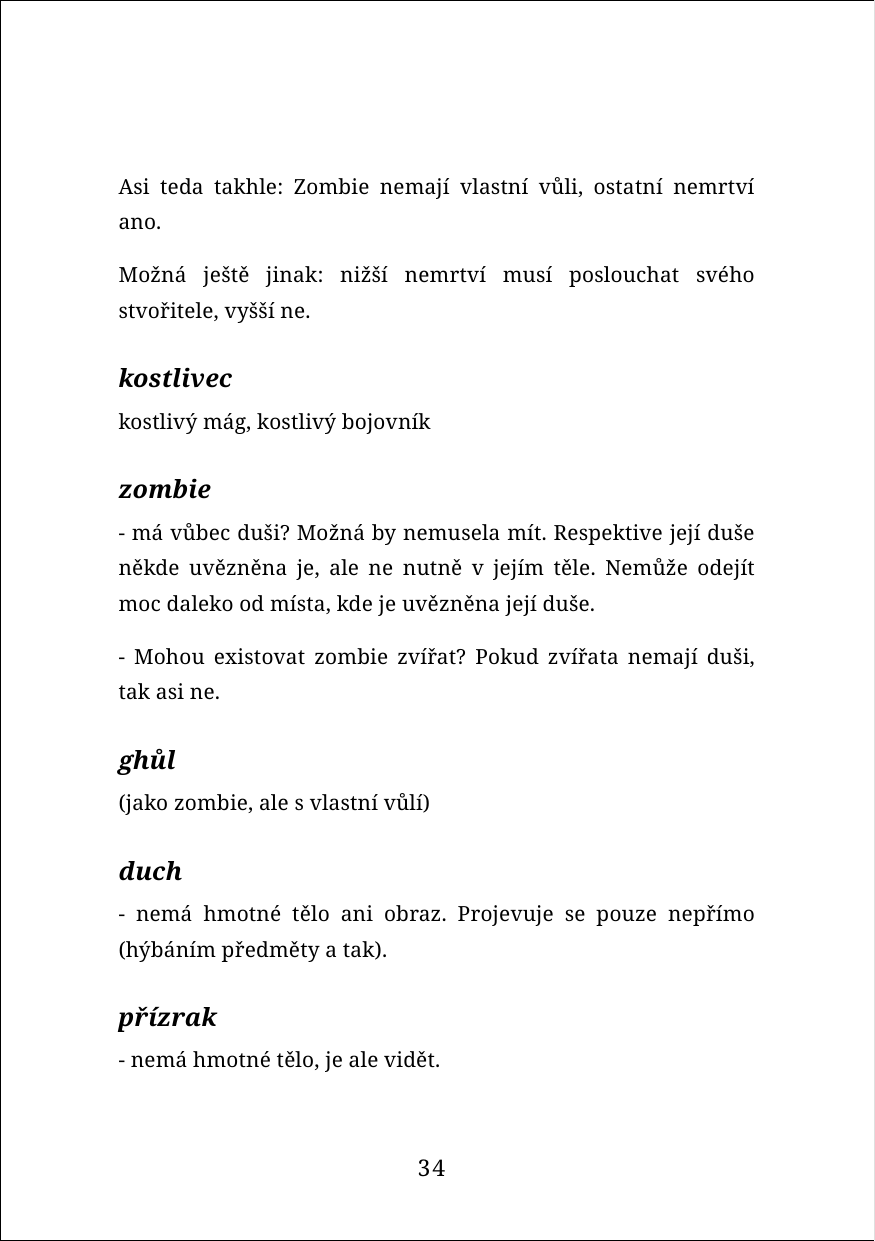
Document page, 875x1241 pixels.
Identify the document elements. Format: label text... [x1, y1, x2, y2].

subtitle přízrak [118, 1000, 756, 1034]
text - Mohou existovat zombie zvířat? Pokud zvířata nemají duši, tak asi ne. [118, 642, 756, 706]
text - nemá hmotné tělo ani obraz. Projevuje se pouze nepřímo (hýbáním předměty a tak). [118, 899, 756, 963]
text kostlivý mág, kostlivý bojovník [118, 407, 756, 435]
text Možná ještě jinak: nižší nemrtví musí poslouchat svého stvořitele, vyšší ne. [118, 261, 756, 324]
subtitle kostlivec [118, 361, 756, 395]
text - nemá hmotné tělo, je ale vidět. [118, 1046, 756, 1074]
text Asi teda takhle: Zombie nemají vlastní vůli, ostatní nemrtví ano. [118, 172, 756, 236]
subtitle duch [118, 853, 756, 887]
text (jako zombie, ale s vlastní vůlí) [118, 788, 756, 817]
text - má vůbec duši? Možná by nemusela mít. Respektive její duše někde uvězněna je, ale ne nutně v jejím těle. Nemůže odejít moc daleko od místa, kde je uvězněna její duše. [118, 518, 756, 617]
subtitle zombie [118, 472, 756, 506]
subtitle ghůl [118, 742, 756, 777]
